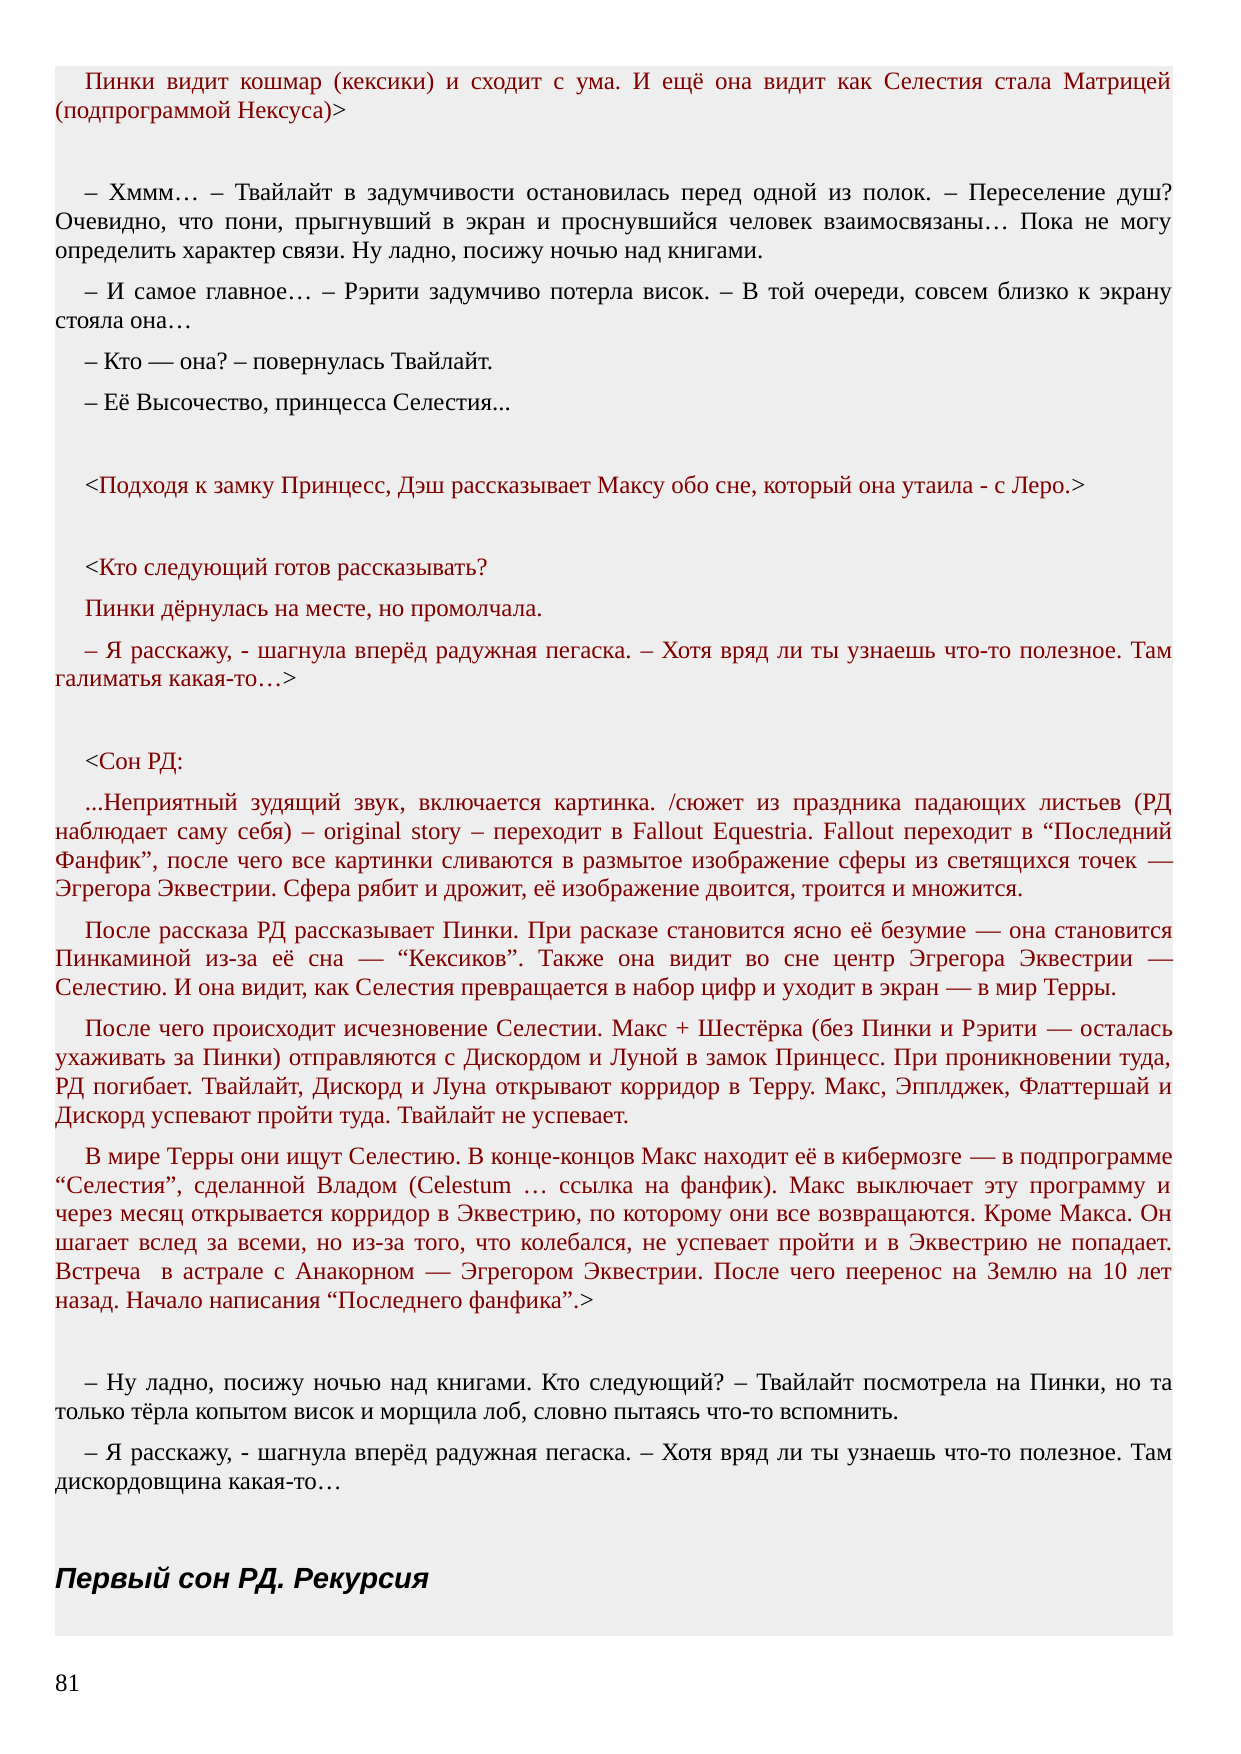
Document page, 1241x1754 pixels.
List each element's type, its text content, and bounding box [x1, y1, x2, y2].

text – Хммм… – Твайлайт в задумчивости остановилась перед одной из полок. – Переселение душ? Очевидно, что пони, прыгнувший в экран и проснувшийся человек взаимосвязаны… Пока не могу определить характер связи. Ну ладно, посижу ночью над книгами. [55, 177, 1173, 263]
text – Я расскажу, - шагнула вперёд радужная пегаска. – Хотя вряд ли ты узнаешь что-то полезное. Там галиматья какая-то…> [55, 635, 1173, 692]
text <Подходя к замку Принцесс, Дэш рассказывает Максу обо сне, который она утаила - с Леро.> [55, 470, 1173, 498]
text – Ну ладно, посижу ночью над книгами. Кто следующий? – Твайлайт посмотрела на Пинки, но та только тёрла копытом висок и морщила лоб, словно пытаясь что-то вспомнить. [55, 1367, 1173, 1425]
text <Кто следующий готов рассказывать? [55, 552, 1173, 581]
text После рассказа РД рассказывает Пинки. При расказе становится ясно её безумие — она становится Пинкаминой из-за её сна — “Кексиков”. Также она видит во сне центр Эгрегора Эквестрии — Селестию. И она видит, как Селестия превращается в набор цифр и уходит в экран — в мир Терры. [55, 915, 1173, 1001]
text В мире Терры они ищут Селестию. В конце-концов Макс находит её в кибермозге — в подпрограмме “Селестия”, сделанной Владом (Celestum … ссылка на фанфик). Макс выключает эту программу и через месяц открывается корридор в Эквестрию, по которому они все возвращаются. Кроме Макса. Он шагает вслед за всеми, но из-за того, что колебался, не успевает пройти и в Эквестрию не попадает. Встреча в астрале с Анакорном — Эгрегором Эквестрии. После чего пееренос на Землю на 10 лет назад. Начало написания “Последнего фанфика”.> [55, 1141, 1173, 1313]
text – И самое главное… – Рэрити задумчиво потерла висок. – В той очереди, совсем близко к экрану стояла она… [55, 276, 1173, 333]
text – Кто — она? – повернулась Твайлайт. [55, 346, 1173, 375]
text ...Неприятный зудящий звук, включается картинка. /сюжет из праздника падающих листьев (РД наблюдает саму себя) – original story – переходит в Fallout Equestria. Fallout переходит в “Последний Фанфик”, после чего все картинки сливаются в размытое изображение сферы из светящихся точек — Эгрегора Эквестрии. Сфера рябит и дрожит, её изображение двоится, троится и множится. [55, 787, 1173, 902]
text – Её Высочество, принцесса Селестия... [55, 387, 1173, 416]
text – Я расскажу, - шагнула вперёд радужная пегаска. – Хотя вряд ли ты узнаешь что-то полезное. Там дискордовщина какая-то… [55, 1437, 1173, 1495]
text Пинки дёрнулась на месте, но промолчала. [55, 593, 1173, 622]
text После чего происходит исчезновение Селестии. Макс + Шестёрка (без Пинки и Рэрити — осталась ухаживать за Пинки) отправляются с Дискордом и Луной в замок Принцесс. При проникновении туда, РД погибает. Твайлайт, Дискорд и Луна открывают корридор в Терру. Макс, Эпплджек, Флаттершай и Дискорд успевают пройти туда. Твайлайт не успевает. [55, 1013, 1173, 1128]
text <Сон РД: [55, 746, 1173, 775]
subtitle Первый сон РД. Рекурсия [55, 1561, 1173, 1594]
text Пинки видит кошмар (кексики) и сходит с ума. И ещё она видит как Селестия стала Матрицей (подпрограммой Нексуса)> [55, 66, 1173, 123]
